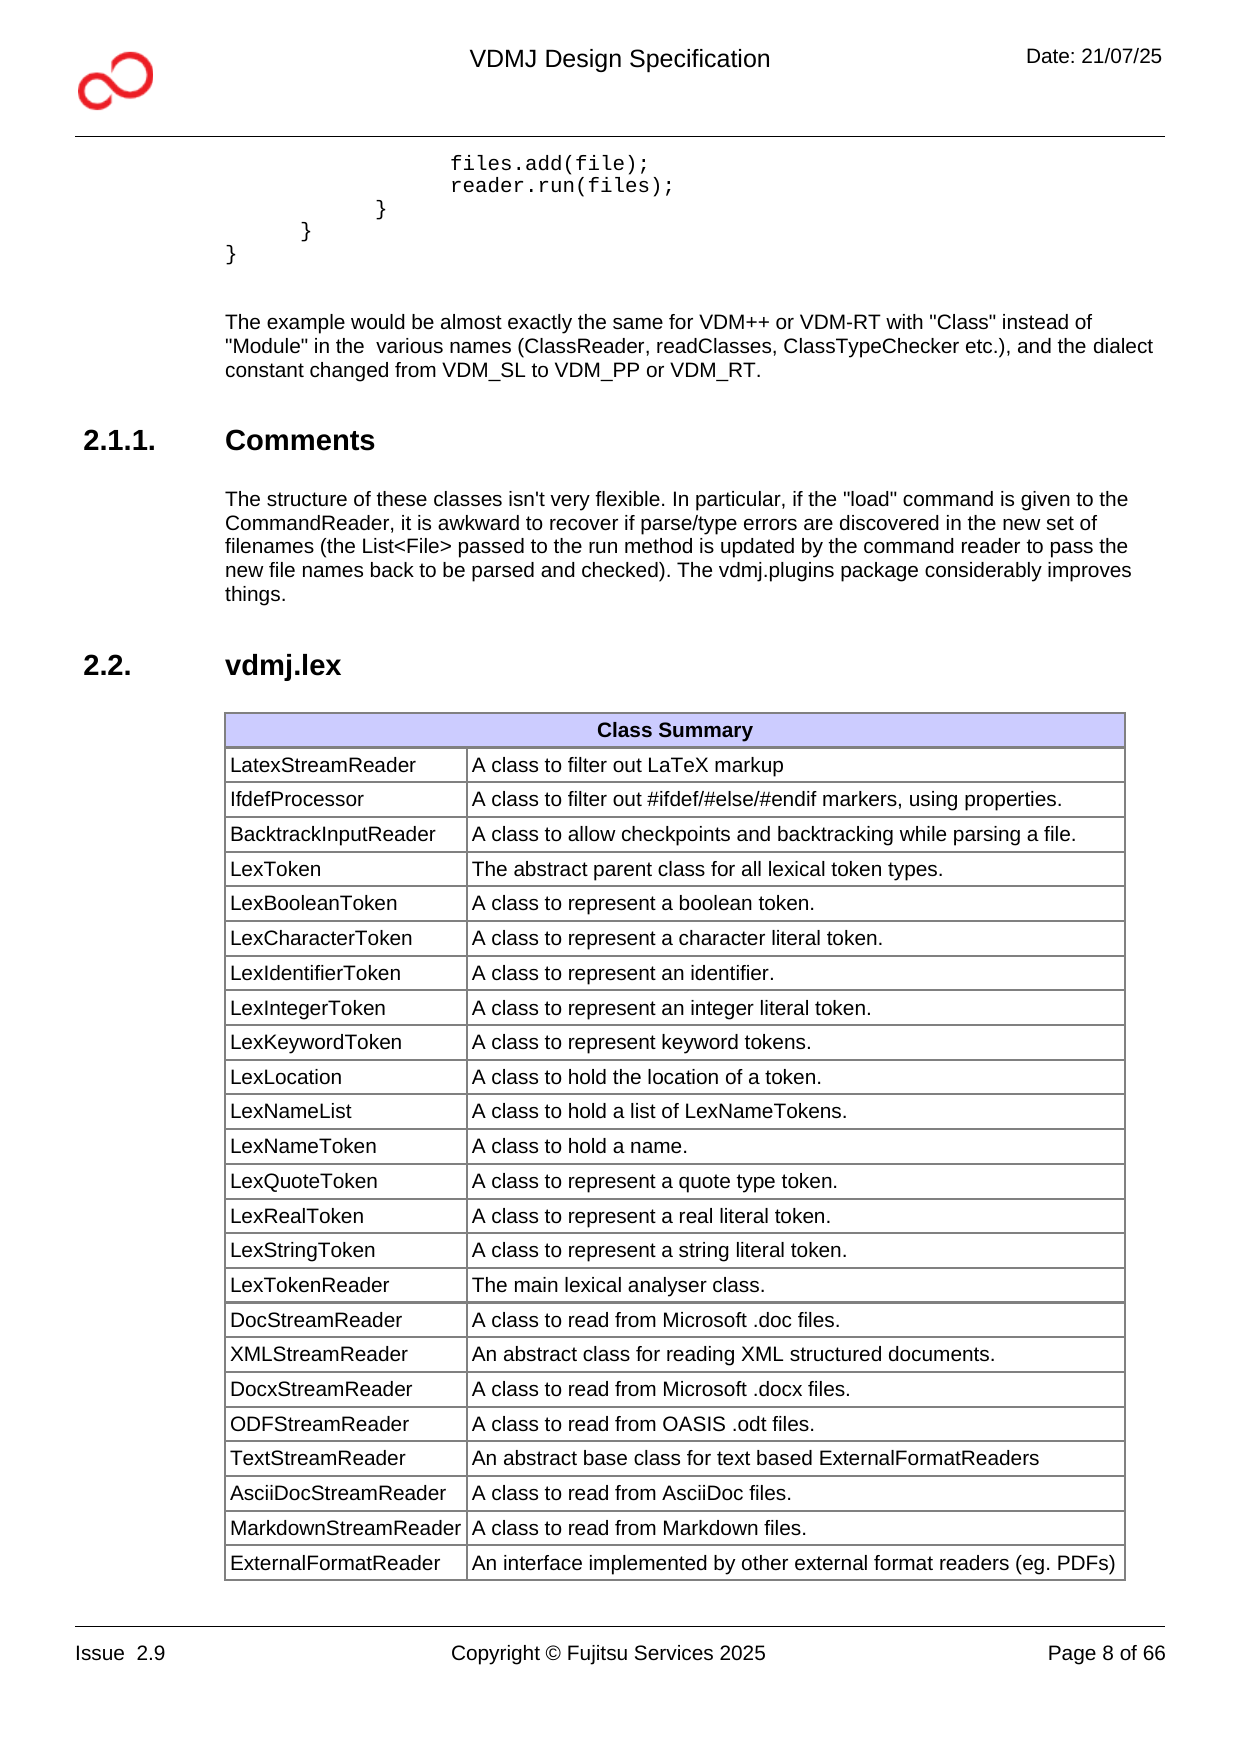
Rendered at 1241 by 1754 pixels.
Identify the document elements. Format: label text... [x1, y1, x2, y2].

table_cell LexStringToken [226, 1234, 466, 1267]
table_cell LexIdentifierToken [226, 957, 466, 989]
table_cell A class to represent an identifier. [468, 957, 1124, 989]
table_cell ODFStreamReader [226, 1408, 466, 1440]
table_cell LexLocation [226, 1061, 466, 1093]
table_cell XMLStreamReader [226, 1338, 466, 1371]
table_cell LexIntegerToken [226, 991, 466, 1024]
table_cell A class to represent keyword tokens. [468, 1026, 1124, 1059]
table_cell A class to represent an integer literal token. [468, 991, 1124, 1024]
text files.add(file); [225, 152, 1165, 175]
table_cell LexBooleanToken [226, 887, 466, 920]
table_cell DocStreamReader [226, 1304, 466, 1336]
table_cell A class to read from Markdown files. [468, 1512, 1124, 1544]
text The example would be almost exactly the same for VDM++ or VDM-RT with "Class" instead of "Module" in the various names (ClassReader, readClasses, ClassTypeChecker etc.), and the dialect constant changed from VDM_SL to VDM_PP or VDM_RT. [225, 310, 1165, 382]
table_cell TextStreamReader [226, 1442, 466, 1475]
table_cell An abstract class for reading XML structured documents. [468, 1338, 1124, 1371]
text } [225, 220, 1165, 242]
table_cell A class to filter out #ifdef/#else/#endif markers, using properties. [468, 783, 1124, 816]
text } [225, 242, 1165, 265]
table_cell LexTokenReader [226, 1269, 466, 1301]
table_header Class Summary [226, 714, 1124, 746]
table_cell A class to represent a real literal token. [468, 1200, 1124, 1232]
table_cell A class to filter out LaTeX markup [468, 749, 1124, 781]
table_cell LexNameToken [226, 1130, 466, 1163]
table_cell ExternalFormatReader [226, 1546, 466, 1579]
table_cell A class to allow checkpoints and backtracking while parsing a file. [468, 818, 1124, 851]
table_cell BacktrackInputReader [226, 818, 466, 851]
table_cell A class to read from Microsoft .doc files. [468, 1304, 1124, 1336]
table_cell AsciiDocStreamReader [226, 1477, 466, 1509]
picture [78, 44, 153, 120]
table_cell A class to hold a name. [468, 1130, 1124, 1163]
table_cell A class to hold the location of a token. [468, 1061, 1124, 1093]
table_cell A class to represent a boolean token. [468, 887, 1124, 920]
table_cell LexKeywordToken [226, 1026, 466, 1059]
table_cell A class to represent a quote type token. [468, 1165, 1124, 1197]
table_cell DocxStreamReader [226, 1373, 466, 1406]
table_cell LexToken [226, 853, 466, 885]
table_cell MarkdownStreamReader [226, 1512, 466, 1544]
text } [225, 197, 1165, 220]
subtitle vdmj.lex [75, 649, 1165, 682]
table_cell The main lexical analyser class. [468, 1269, 1124, 1301]
text The structure of these classes isn't very flexible. In particular, if the "load" command is given to the CommandReader, it is awkward to recover if parse/type errors are discovered in the new set of filenames (the List<File> passed to the run method is updated by the command reader to pass the new file names back to be parsed and checked). The vdmj.plugins package considerably improves things. [225, 487, 1165, 607]
table_cell LexCharacterToken [226, 922, 466, 954]
table_cell A class to read from OASIS .odt files. [468, 1408, 1124, 1440]
table_cell An interface implemented by other external format readers (eg. PDFs) [468, 1546, 1124, 1579]
subtitle Comments [75, 424, 1165, 457]
table_cell A class to represent a string literal token. [468, 1234, 1124, 1267]
table_cell An abstract base class for text based ExternalFormatReaders [468, 1442, 1124, 1475]
table_cell A class to read from Microsoft .docx files. [468, 1373, 1124, 1406]
table_cell IfdefProcessor [226, 783, 466, 816]
table_cell The abstract parent class for all lexical token types. [468, 853, 1124, 885]
table_cell LatexStreamReader [226, 749, 466, 781]
table_cell LexNameList [226, 1095, 466, 1128]
text reader.run(files); [225, 175, 1165, 197]
table_cell A class to read from AsciiDoc files. [468, 1477, 1124, 1509]
table_cell A class to hold a list of LexNameTokens. [468, 1095, 1124, 1128]
table_cell LexRealToken [226, 1200, 466, 1232]
table_cell LexQuoteToken [226, 1165, 466, 1197]
table_cell A class to represent a character literal token. [468, 922, 1124, 954]
